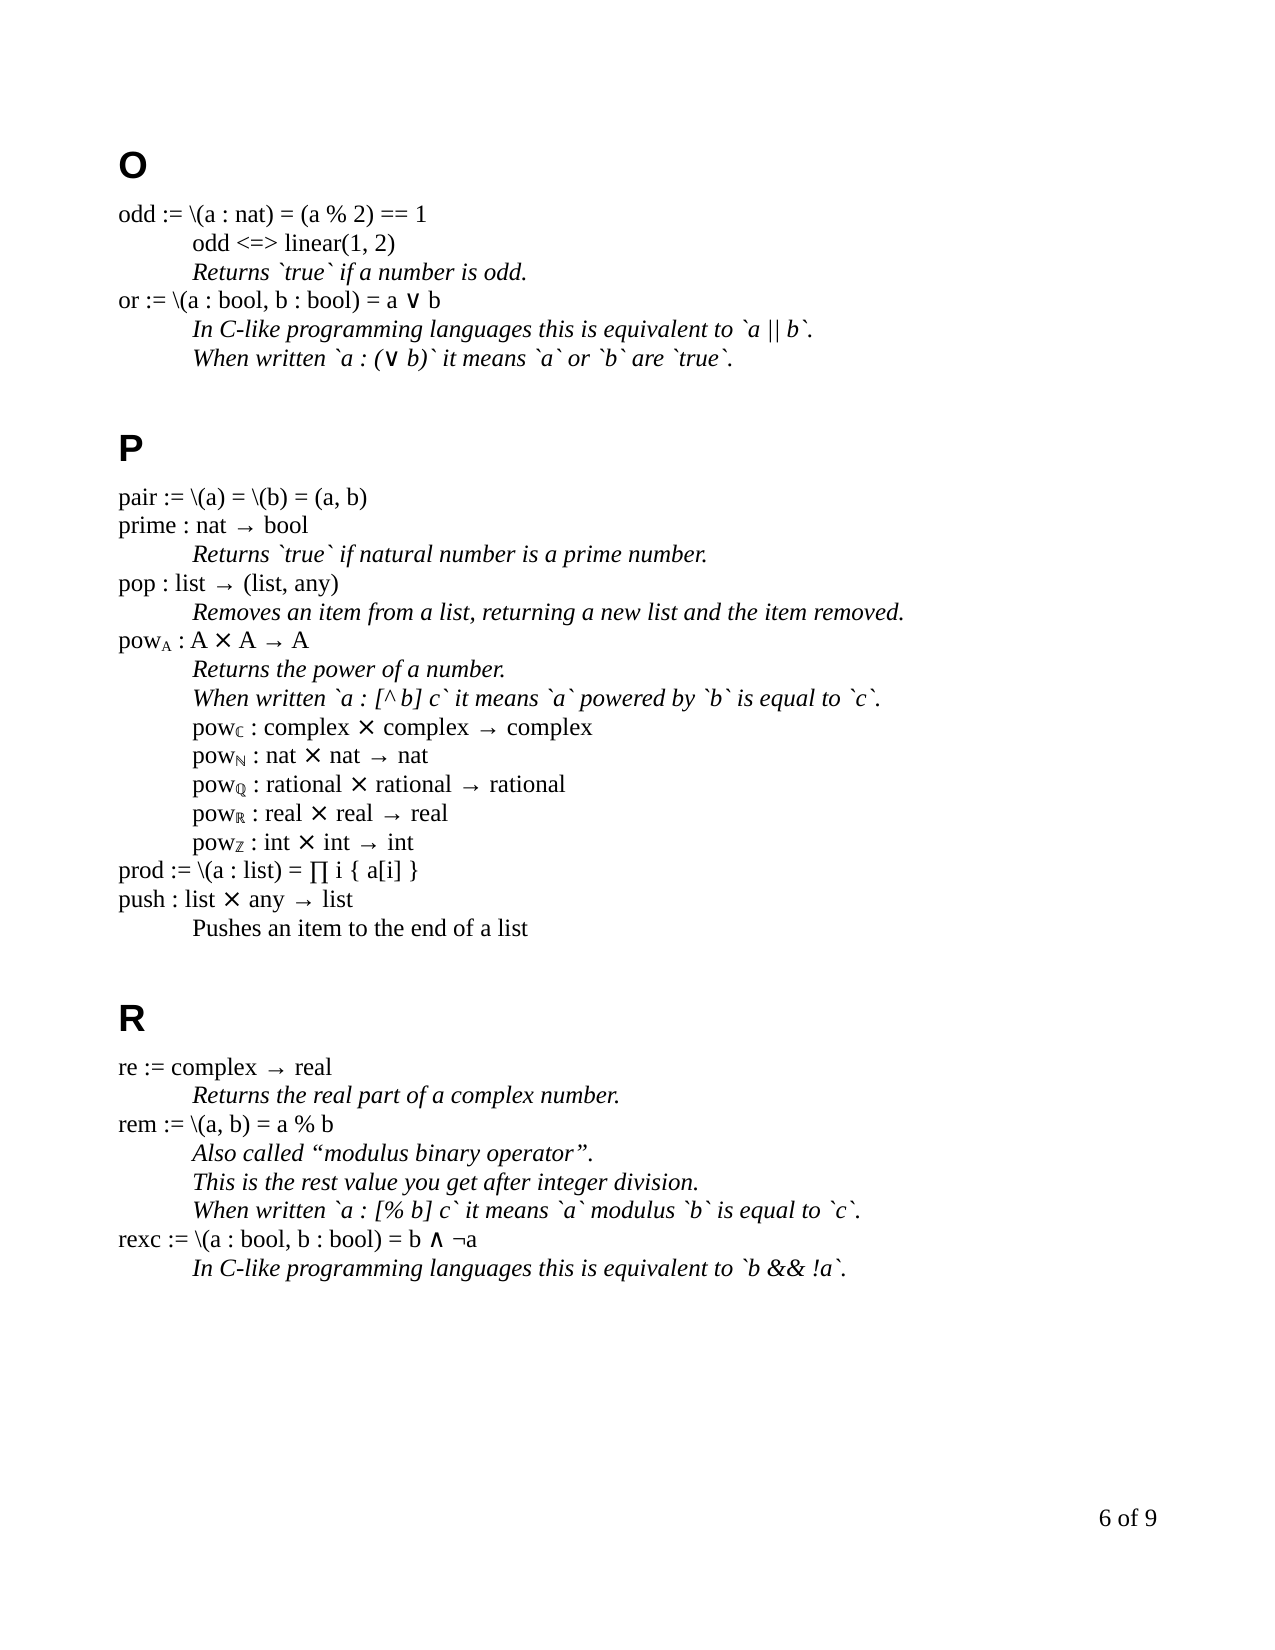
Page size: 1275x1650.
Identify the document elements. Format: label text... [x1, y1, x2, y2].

text prod := \(a : list) = ∏ i { a[i] } [118, 855, 1157, 884]
text push : list ⨯ any → list [118, 884, 1157, 913]
text odd := \(a : nat) = (a % 2) == 1 [118, 199, 1157, 228]
text powℚ : rational ⨯ rational → rational [118, 769, 1157, 798]
text re := complex → real [118, 1052, 1157, 1080]
text powA : A ⨯ A → A [118, 625, 1157, 654]
text Returns `true` if natural number is a prime number. [118, 539, 1157, 568]
text When written `a : [^ b] c` it means `a` powered by `b` is equal to `c`. [118, 683, 1157, 712]
text Returns the real part of a complex number. [118, 1080, 1157, 1109]
text This is the rest value you get after integer division. [118, 1167, 1157, 1195]
text pop : list → (list, any) [118, 568, 1157, 597]
text rem := \(a, b) = a % b [118, 1109, 1157, 1138]
text Also called “modulus binary operator”. [118, 1138, 1157, 1167]
text Returns `true` if a number is odd. [118, 257, 1157, 286]
text Pushes an item to the end of a list [118, 913, 1157, 942]
text rexc := \(a : bool, b : bool) = b ∧ ¬a [118, 1224, 1157, 1253]
text In C-like programming languages this is equivalent to `a || b`. [118, 314, 1157, 343]
text or := \(a : bool, b : bool) = a ∨ b [118, 286, 1157, 314]
text powℕ : nat ⨯ nat → nat [118, 740, 1157, 769]
text When written `a : [% b] c` it means `a` modulus `b` is equal to `c`. [118, 1195, 1157, 1224]
text odd <=> linear(1, 2) [118, 228, 1157, 257]
text pair := \(a) = \(b) = (a, b) [118, 482, 1157, 510]
subtitle P [118, 426, 1157, 469]
subtitle R [118, 995, 1157, 1039]
subtitle O [118, 143, 1157, 187]
text powℂ : complex ⨯ complex → complex [118, 712, 1157, 740]
text Returns the power of a number. [118, 654, 1157, 683]
text powℤ : int ⨯ int → int [118, 827, 1157, 855]
text Removes an item from a list, returning a new list and the item removed. [118, 597, 1157, 625]
text When written `a : (∨ b)` it means `a` or `b` are `true`. [118, 343, 1157, 372]
text powℝ : real ⨯ real → real [118, 798, 1157, 827]
text prime : nat → bool [118, 510, 1157, 539]
text In C-like programming languages this is equivalent to `b && !a`. [118, 1253, 1157, 1282]
